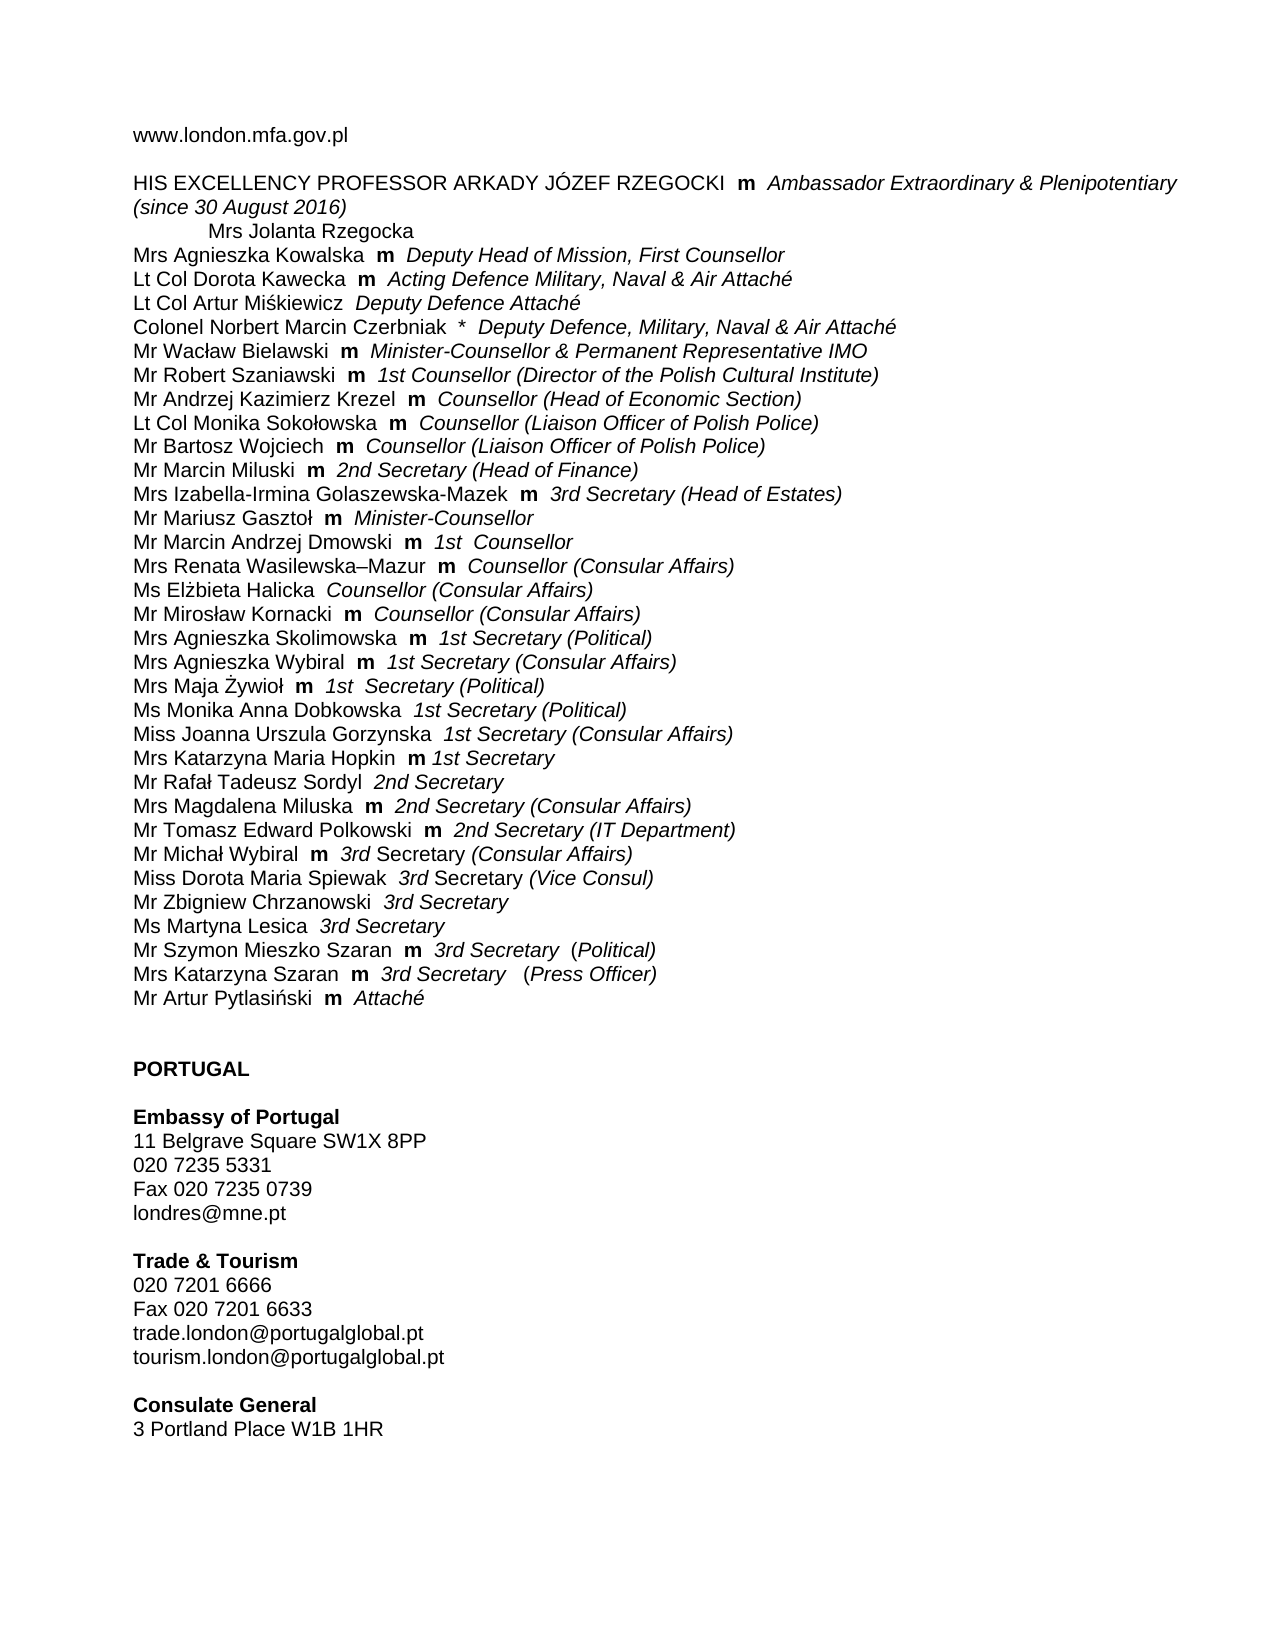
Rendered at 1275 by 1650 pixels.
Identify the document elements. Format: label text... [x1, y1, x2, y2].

text 11 Belgrave Square SW1X 8PP [133, 1129, 1181, 1153]
text Fax 020 7235 0739 [133, 1177, 1181, 1201]
text Lt Col Artur Miśkiewicz Deputy Defence Attaché [133, 291, 1181, 314]
text londres@mne.pt [133, 1201, 1181, 1225]
text Mrs Maja Żywioł m 1st Secretary (Political) [133, 674, 1181, 698]
text Mrs Agnieszka Skolimowska m 1st Secretary (Political) [133, 626, 1181, 650]
text Ms Elżbieta Halicka Counsellor (Consular Affairs) [133, 578, 1181, 602]
text trade.london@portugalglobal.pt [133, 1321, 1181, 1345]
text PORTUGAL [133, 1057, 1181, 1081]
text Mrs Jolanta Rzegocka [133, 219, 1181, 243]
text Colonel Norbert Marcin Czerbniak * Deputy Defence, Military, Naval & Air Attaché [133, 314, 1181, 338]
text Mr Szymon Mieszko Szaran m 3rd Secretary (Political) [133, 937, 1181, 961]
text Miss Joanna Urszula Gorzynska 1st Secretary (Consular Affairs) [133, 722, 1181, 746]
text www.london.mfa.gov.pl [133, 123, 1181, 147]
text Fax 020 7201 6633 [133, 1297, 1181, 1321]
text Mr Andrzej Kazimierz Krezel m Counsellor (Head of Economic Section) [133, 386, 1181, 410]
text Mrs Agnieszka Wybiral m 1st Secretary (Consular Affairs) [133, 650, 1181, 674]
text Lt Col Dorota Kawecka m Acting Defence Military, Naval & Air Attaché [133, 267, 1181, 291]
text Miss Dorota Maria Spiewak 3rd Secretary (Vice Consul) [133, 866, 1181, 889]
text Consulate General [133, 1393, 1181, 1417]
text Mr Rafał Tadeusz Sordyl 2nd Secretary [133, 770, 1181, 794]
text Trade & Tourism [133, 1249, 1181, 1273]
text Mrs Renata Wasilewska–Mazur m Counsellor (Consular Affairs) [133, 554, 1181, 578]
text Mr Marcin Andrzej Dmowski m 1st Counsellor [133, 530, 1181, 554]
text Mr Robert Szaniawski m 1st Counsellor (Director of the Polish Cultural Institute) [133, 362, 1181, 386]
text Mrs Katarzyna Maria Hopkin m 1st Secretary [133, 746, 1181, 770]
text Mr Michał Wybiral m 3rd Secretary (Consular Affairs) [133, 842, 1181, 866]
text Mr Marcin Miluski m 2nd Secretary (Head of Finance) [133, 458, 1181, 482]
text 020 7201 6666 [133, 1273, 1181, 1297]
text Ms Martyna Lesica 3rd Secretary [133, 913, 1181, 937]
text HIS EXCELLENCY PROFESSOR ARKADY JÓZEF RZEGOCKI m Ambassador Extraordinary & Plenipotentiary (since 30 August 2016) [133, 171, 1181, 219]
text Lt Col Monika Sokołowska m Counsellor (Liaison Officer of Polish Police) [133, 410, 1181, 434]
text Mrs Katarzyna Szaran m 3rd Secretary (Press Officer) [133, 961, 1181, 985]
text Mr Tomasz Edward Polkowski m 2nd Secretary (IT Department) [133, 818, 1181, 842]
text Mr Bartosz Wojciech m Counsellor (Liaison Officer of Polish Police) [133, 434, 1181, 458]
text 3 Portland Place W1B 1HR [133, 1417, 1181, 1441]
text Mr Zbigniew Chrzanowski 3rd Secretary [133, 889, 1181, 913]
text Mrs Magdalena Miluska m 2nd Secretary (Consular Affairs) [133, 794, 1181, 818]
text Mr Artur Pytlasiński m Attaché [133, 985, 1181, 1009]
text Mrs Izabella-Irmina Golaszewska-Mazek m 3rd Secretary (Head of Estates) Mr Mariusz Gasztoł m Minister-Counsellor [133, 482, 1181, 530]
text tourism.london@portugalglobal.pt [133, 1345, 1181, 1369]
text 020 7235 5331 [133, 1153, 1181, 1177]
text Ms Monika Anna Dobkowska 1st Secretary (Political) [133, 698, 1181, 722]
text Mr Wacław Bielawski m Minister-Counsellor & Permanent Representative IMO [133, 338, 1181, 362]
text Embassy of Portugal [133, 1105, 1181, 1129]
text Mrs Agnieszka Kowalska m Deputy Head of Mission, First Counsellor [133, 243, 1181, 267]
text Mr Mirosław Kornacki m Counsellor (Consular Affairs) [133, 602, 1181, 626]
